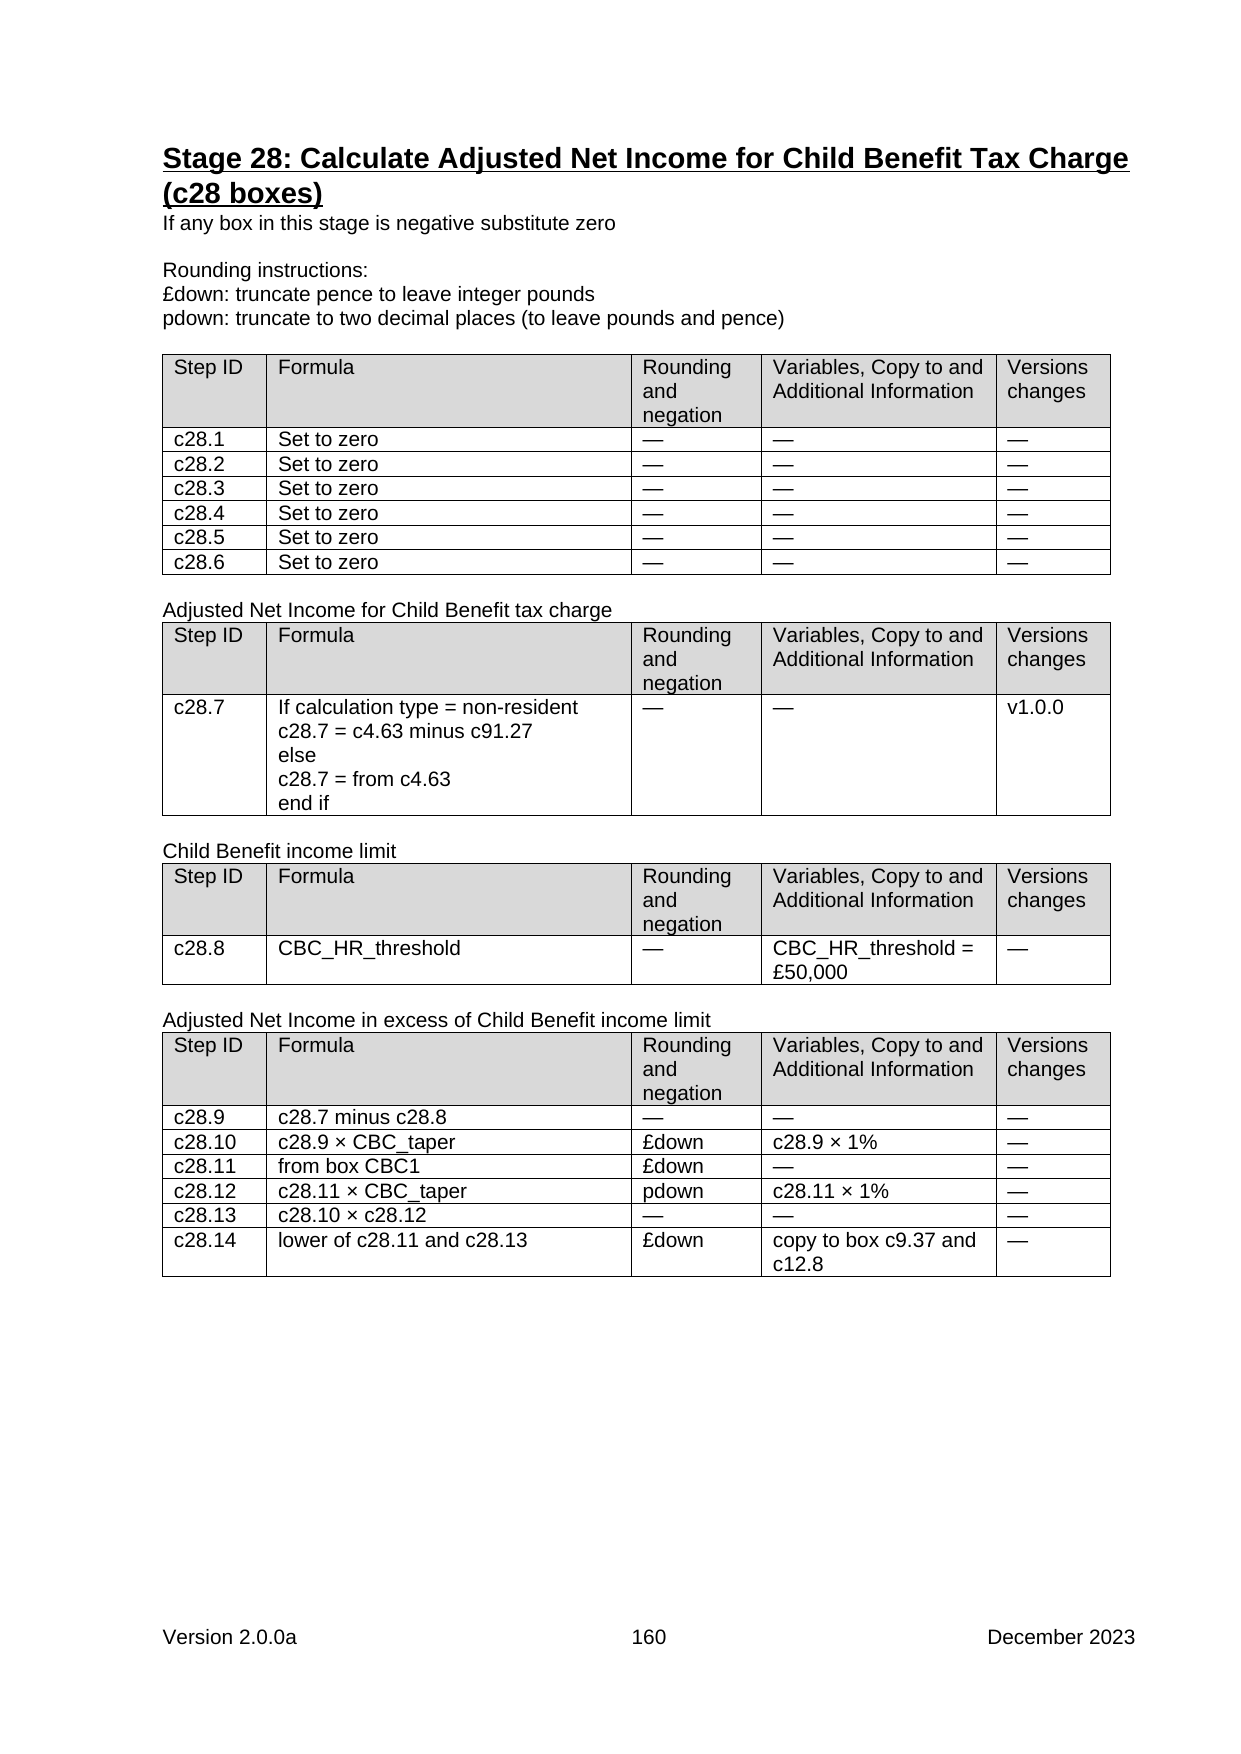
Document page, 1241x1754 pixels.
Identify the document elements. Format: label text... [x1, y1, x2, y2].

table_cell — [997, 452, 1110, 476]
table_cell — [632, 501, 761, 524]
table_cell — [997, 501, 1110, 524]
table_cell c28.1 [163, 428, 266, 451]
text Adjusted Net Income in excess of Child Benefit income limit [162, 1008, 1135, 1032]
table_cell — [997, 1155, 1110, 1178]
table_header Variables, Copy to and Additional Information [762, 623, 996, 694]
text Adjusted Net Income for Child Benefit tax charge [162, 598, 1135, 622]
table_cell — [632, 1106, 761, 1129]
table_cell c28.12 [163, 1179, 266, 1203]
table_cell — [997, 1106, 1110, 1129]
table_cell CBC_HR_threshold [267, 936, 631, 984]
table_cell — [762, 428, 996, 451]
text Rounding instructions: [162, 258, 1135, 282]
text £down: truncate pence to leave integer pounds [162, 282, 1135, 306]
table_header Versions changes [997, 623, 1110, 694]
table_cell — [997, 1130, 1110, 1154]
table_header Versions changes [997, 864, 1110, 935]
table_cell pdown [632, 1179, 761, 1203]
table_header Versions changes [997, 355, 1110, 427]
table_cell c28.6 [163, 550, 266, 573]
table_header Rounding and negation [632, 864, 761, 935]
table_cell — [997, 428, 1110, 451]
table_cell from box CBC1 [267, 1155, 631, 1178]
table_cell c28.7 minus c28.8 [267, 1106, 631, 1129]
table_cell — [632, 695, 761, 814]
table_cell v1.0.0 [997, 695, 1110, 814]
table_cell £down [632, 1130, 761, 1154]
table_header Rounding and negation [632, 623, 761, 694]
table_cell c28.13 [163, 1204, 266, 1227]
table_header Formula [267, 355, 631, 427]
text Child Benefit income limit [162, 839, 1135, 863]
table_cell — [997, 1204, 1110, 1227]
table_header Rounding and negation [632, 355, 761, 427]
table_cell c28.11 [163, 1155, 266, 1178]
table_cell — [632, 428, 761, 451]
table_cell c28.7 [163, 695, 266, 814]
table_cell — [632, 1204, 761, 1227]
table_cell — [762, 1204, 996, 1227]
table_cell Set to zero [267, 501, 631, 524]
table_cell £down [632, 1155, 761, 1178]
table_cell c28.9 [163, 1106, 266, 1129]
table_cell c28.9 × CBC_taper [267, 1130, 631, 1154]
table_cell £down [632, 1228, 761, 1276]
table_cell — [632, 477, 761, 500]
table_cell c28.4 [163, 501, 266, 524]
table_cell Set to zero [267, 550, 631, 573]
table_cell c28.9 × 1% [762, 1130, 996, 1154]
table_cell copy to box c9.37 and c12.8 [762, 1228, 996, 1276]
text If any box in this stage is negative substitute zero [162, 210, 1135, 234]
table_header Variables, Copy to and Additional Information [762, 864, 996, 935]
table_cell c28.14 [163, 1228, 266, 1276]
table_cell — [632, 452, 761, 476]
table_cell lower of c28.11 and c28.13 [267, 1228, 631, 1276]
table_header Step ID [163, 1033, 266, 1105]
table_cell If calculation type = non-resident c28.7 = c4.63 minus c91.27 else c28.7 = from c4.63 end if [267, 695, 631, 814]
table_cell — [632, 550, 761, 573]
table_header Variables, Copy to and Additional Information [762, 1033, 996, 1105]
table_cell c28.2 [163, 452, 266, 476]
table_cell — [762, 1106, 996, 1129]
table_header Rounding and negation [632, 1033, 761, 1105]
table_cell — [632, 526, 761, 549]
table_header Formula [267, 864, 631, 935]
table_cell Set to zero [267, 452, 631, 476]
table_header Step ID [163, 355, 266, 427]
table_cell Set to zero [267, 477, 631, 500]
table_cell — [997, 936, 1110, 984]
table_cell — [632, 936, 761, 984]
table_cell c28.11 × CBC_taper [267, 1179, 631, 1203]
table_header Formula [267, 623, 631, 694]
table_cell — [997, 550, 1110, 573]
table_cell — [762, 695, 996, 814]
table_cell — [997, 1179, 1110, 1203]
table_cell c28.10 [163, 1130, 266, 1154]
table_cell — [997, 477, 1110, 500]
table_cell Set to zero [267, 526, 631, 549]
table_cell c28.5 [163, 526, 266, 549]
table_header Formula [267, 1033, 631, 1105]
text pdown: truncate to two decimal places (to leave pounds and pence) [162, 306, 1135, 330]
table_cell CBC_HR_threshold = £50,000 [762, 936, 996, 984]
table_cell — [997, 526, 1110, 549]
table_cell c28.3 [163, 477, 266, 500]
table_header Step ID [163, 864, 266, 935]
table_cell — [762, 477, 996, 500]
table_cell — [762, 501, 996, 524]
table_cell c28.11 × 1% [762, 1179, 996, 1203]
table_cell — [762, 550, 996, 573]
table_header Versions changes [997, 1033, 1110, 1105]
table_cell c28.8 [163, 936, 266, 984]
table_cell Set to zero [267, 428, 631, 451]
table_cell — [762, 452, 996, 476]
subtitle Stage 28: Calculate Adjusted Net Income for Child Benefit Tax Charge (c28 boxes) [162, 141, 1135, 209]
table_cell — [762, 526, 996, 549]
table_cell — [762, 1155, 996, 1178]
table_header Step ID [163, 623, 266, 694]
table_header Variables, Copy to and Additional Information [762, 355, 996, 427]
table_cell c28.10 × c28.12 [267, 1204, 631, 1227]
table_cell — [997, 1228, 1110, 1276]
